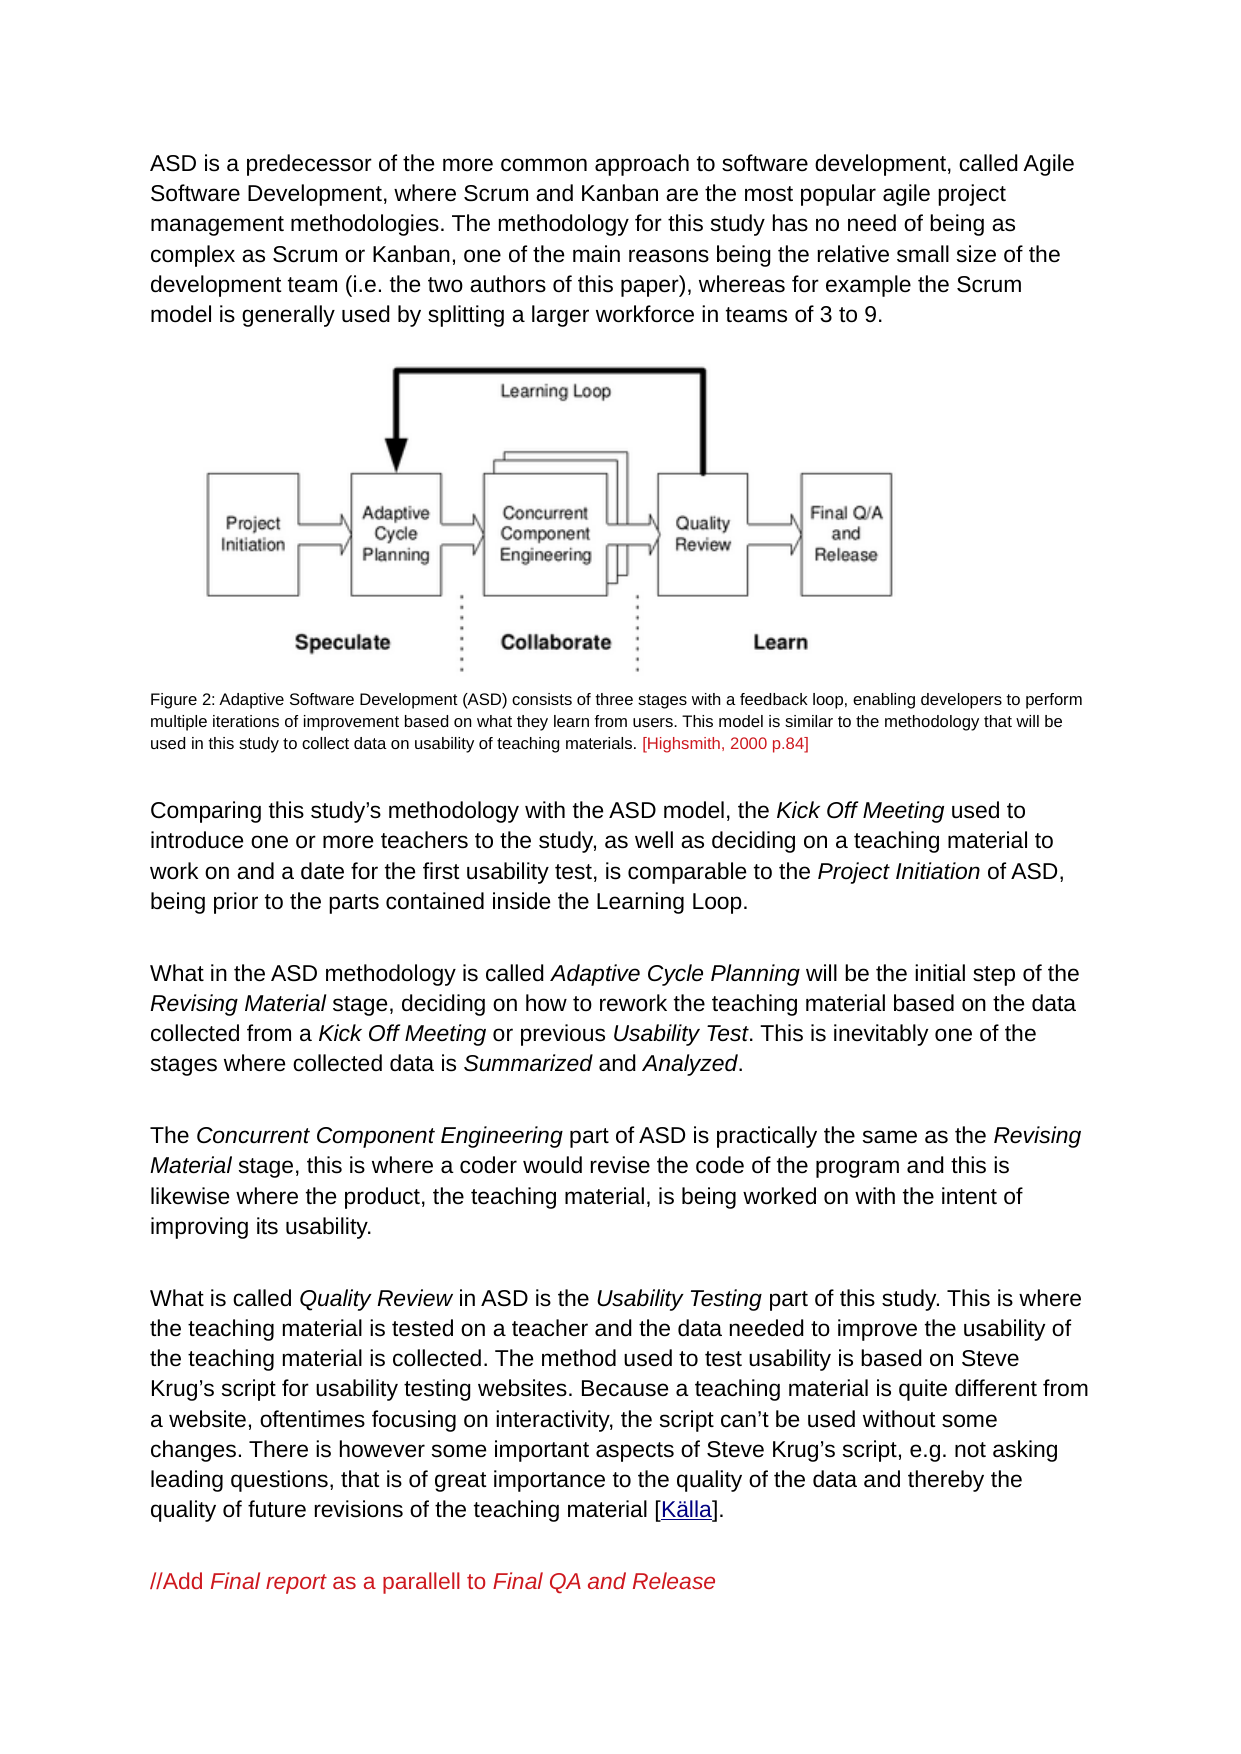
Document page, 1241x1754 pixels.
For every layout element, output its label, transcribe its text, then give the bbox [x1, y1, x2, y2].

text The Concurrent Component Engineering part of ASD is practically the same as the Revising Material stage, this is where a coder would revise the code of the program and this is likewise where the product, the teaching material, is being worked on with the intent of improving its usability. [150, 1122, 1090, 1239]
text //Add Final report as a parallell to Final QA and Release [150, 1568, 1090, 1594]
picture [167, 334, 949, 686]
text What in the ASD methodology is called Adaptive Cycle Planning will be the initial step of the Revising Material stage, deciding on how to rework the teaching material based on the data collected from a Kick Off Meeting or previous Usability Test. This is inevitably one of the stages where collected data is Summarized and Analyzed. [150, 960, 1090, 1077]
text Comparing this study’s methodology with the ASD model, the Kick Off Meeting used to introduce one or more teachers to the study, as well as deciding on a teaching material to work on and a date for the first usability test, is comparable to the Project Initiation of ASD, being prior to the parts contained inside the Learning Loop. [150, 797, 1090, 914]
text What is called Quality Review in ASD is the Usability Testing part of this study. This is where the teaching material is tested on a teacher and the data needed to improve the usability of the teaching material is collected. The method used to test usability is based on Steve Krug’s script for usability testing websites. Because a teaching material is quite different from a website, oftentimes focusing on interactivity, the script can’t be used without some changes. There is however some important aspects of Steve Krug’s script, e.g. not asking leading questions, that is of great importance to the quality of the data and thereby the quality of future revisions of the teaching material [Källa]. [150, 1285, 1090, 1522]
text Figure 2: Adaptive Software Development (ASD) consists of three stages with a feedback loop, enabling developers to perform multiple iterations of improvement based on what they learn from users. This model is similar to the methodology that will be used in this study to collect data on usability of teaching materials. [Highsmith, 2000 p.84] [150, 660, 1090, 753]
text ASD is a predecessor of the more common approach to software development, called Agile Software Development, where Scrum and Kanban are the most popular agile project management methodologies. The methodology for this study has no need of being as complex as Scrum or Kanban, one of the main reasons being the relative small size of the development team (i.e. the two authors of this paper), whereas for example the Scrum model is generally used by splitting a larger workforce in teams of 3 to 9. [150, 150, 1090, 327]
